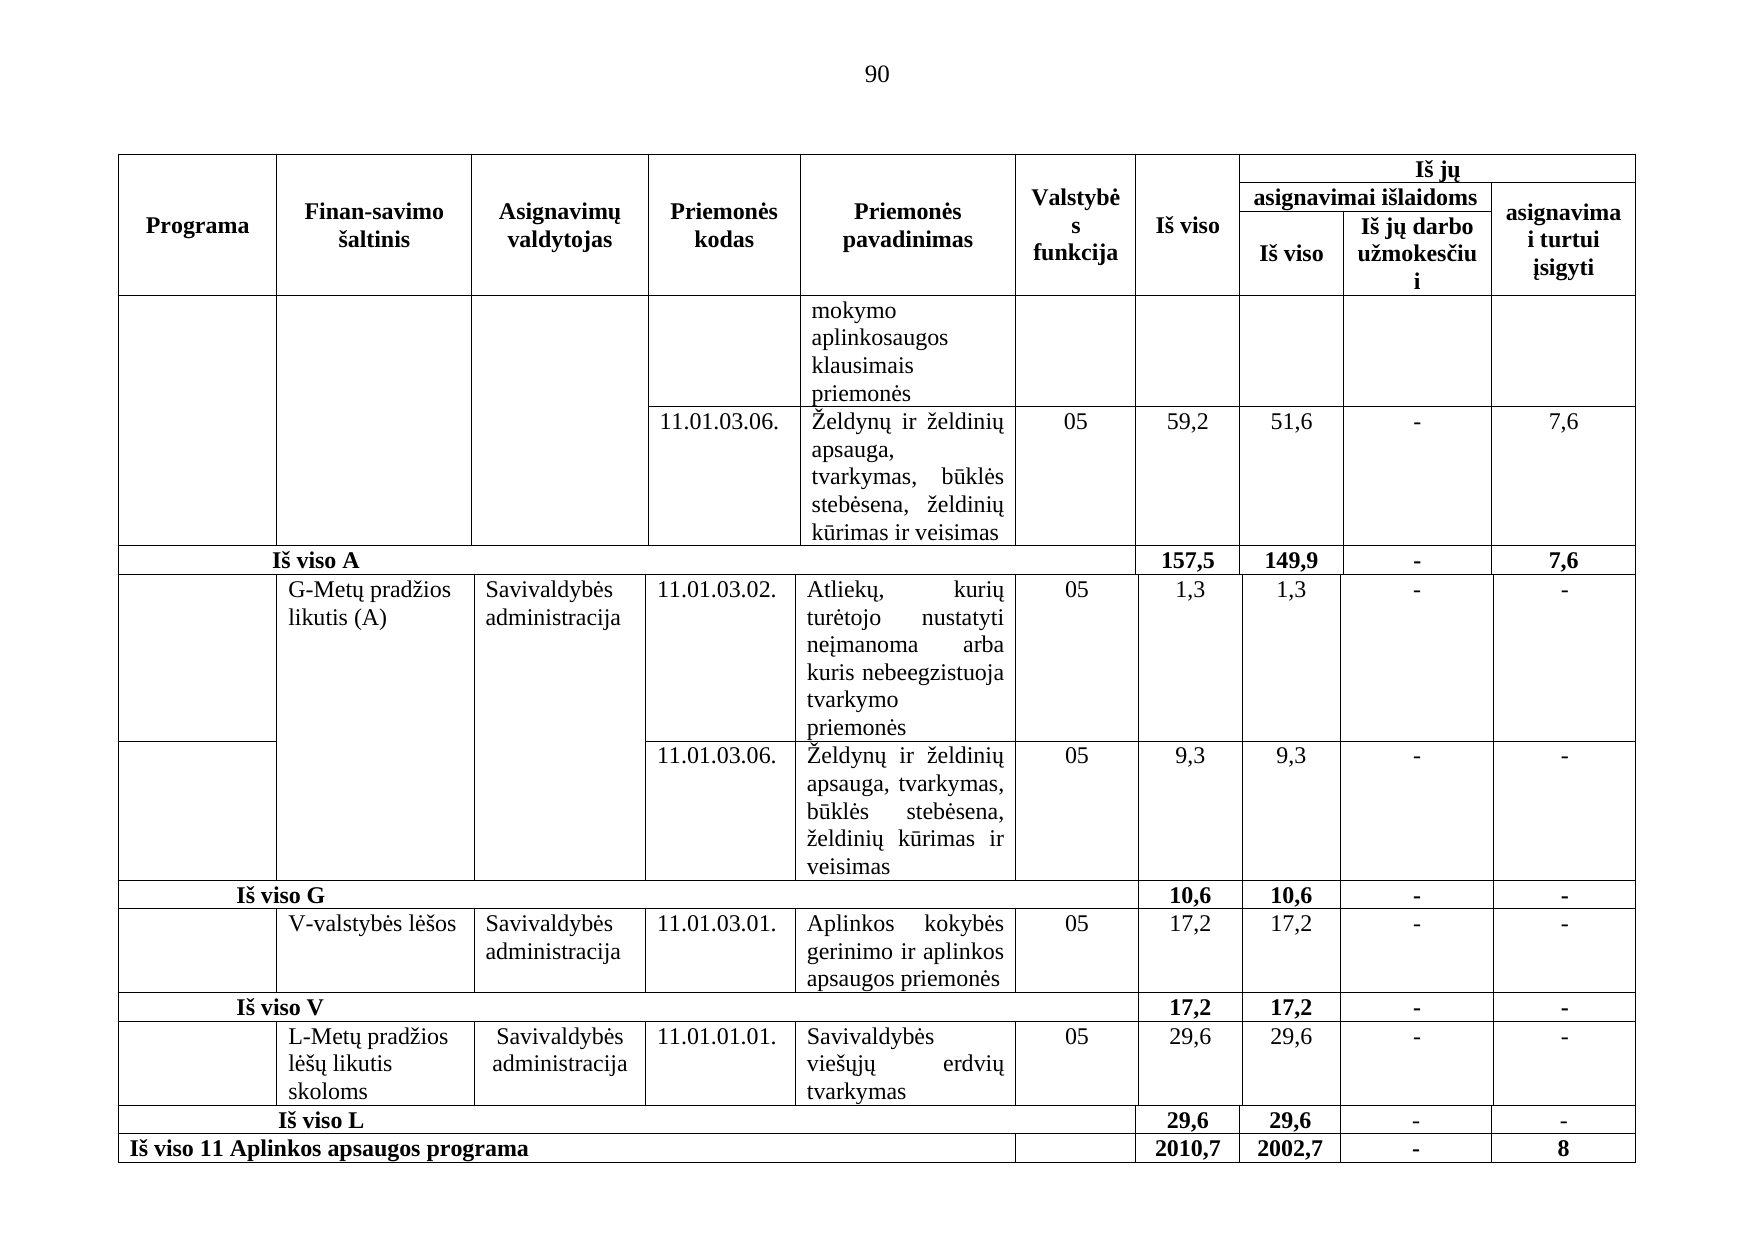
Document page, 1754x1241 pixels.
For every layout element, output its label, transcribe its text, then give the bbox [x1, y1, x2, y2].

table_cell - [1494, 881, 1635, 908]
table_cell [1016, 296, 1135, 406]
table_cell 17,2 [1243, 993, 1340, 1021]
table_cell 11.01.01.01. [646, 1022, 795, 1104]
table_cell G-Metų pradžios likutis (A) [277, 575, 474, 879]
table_cell 11.01.03.06. [649, 407, 800, 545]
table_cell Iš viso L [119, 1106, 1135, 1133]
table_header Valstybės funkcija [1016, 155, 1135, 295]
table_header Priemonės kodas [649, 155, 800, 295]
table_cell - [1492, 1106, 1635, 1133]
table_header Iš viso [1136, 155, 1239, 295]
table_header Priemonės pavadinimas [801, 155, 1015, 295]
table_cell V-valstybės lėšos [277, 909, 474, 992]
table_cell 7,6 [1492, 407, 1635, 545]
table_cell Iš viso [1240, 212, 1343, 295]
table_cell - [1341, 881, 1493, 908]
table_cell [472, 296, 648, 545]
table_cell [277, 296, 471, 545]
table_cell - [1341, 1022, 1493, 1104]
table_cell - [1341, 1106, 1491, 1133]
table_cell 11.01.03.02. [646, 575, 795, 741]
table_cell Želdynų ir želdinių apsauga, tvarkymas, būklės stebėsena, želdinių kūrimas ir veisimas [801, 407, 1015, 545]
table_cell 157,5 [1136, 546, 1239, 574]
table_cell - [1341, 575, 1493, 741]
table_cell [119, 296, 276, 545]
table_cell - [1341, 1134, 1491, 1162]
table_cell - [1494, 742, 1635, 879]
table_cell 11.01.03.01. [646, 909, 795, 992]
table_cell [119, 575, 276, 741]
table_cell - [1494, 1022, 1635, 1104]
table_cell - [1344, 296, 1491, 406]
table_header Iš jų [1240, 155, 1635, 182]
table_cell - [1494, 993, 1635, 1021]
table_cell 17,2 [1139, 909, 1242, 992]
table_cell mokymo aplinkosaugos klausimais priemonės [801, 296, 1015, 406]
table_cell 05 [1016, 575, 1138, 741]
table_cell Atliekų, kurių turėtojo nustatyti neįmanoma arba kuris nebeegzistuoja tvarkymo priemonės [796, 575, 1015, 741]
table_cell - [1344, 407, 1491, 545]
table_cell Savivaldybės viešųjų erdvių tvarkymas [796, 1022, 1015, 1104]
table_cell 05 [1016, 742, 1138, 879]
table_cell [1240, 296, 1343, 406]
table_cell - [1492, 296, 1635, 406]
table_cell Iš viso A [119, 546, 1135, 574]
table_cell [119, 1022, 276, 1104]
table_header Programa [119, 155, 276, 295]
table_cell 10,6 [1139, 881, 1242, 908]
table_cell [1136, 296, 1239, 406]
table_cell 17,2 [1139, 993, 1242, 1021]
table_cell 59,2 [1136, 407, 1239, 545]
table_cell - [1341, 993, 1493, 1021]
table_cell [649, 296, 800, 406]
table_cell 29,6 [1243, 1022, 1340, 1104]
table_cell - [1341, 742, 1493, 879]
table_cell 149,9 [1240, 546, 1343, 574]
table_header Asignavimų valdytojas [472, 155, 648, 295]
table_cell 05 [1016, 407, 1135, 545]
table_cell 11.01.03.06. [646, 742, 795, 879]
table_cell 9,3 [1243, 742, 1340, 879]
table_cell - [1341, 909, 1493, 992]
table_cell asignavimai išlaidoms [1240, 183, 1491, 211]
table_cell 29,6 [1139, 1022, 1242, 1104]
table_cell Savivaldybės administracija [475, 1022, 645, 1104]
table_cell Želdynų ir želdinių apsauga, tvarkymas, būklės stebėsena, želdinių kūrimas ir veisimas [796, 742, 1015, 879]
table_cell Iš viso 11 Aplinkos apsaugos programa [119, 1134, 1015, 1162]
table_cell 10,6 [1243, 881, 1340, 908]
table_cell - [1344, 546, 1491, 574]
table_cell [119, 742, 276, 879]
table_cell 2002,7 [1240, 1134, 1340, 1162]
table_header Finan-savimo šaltinis [277, 155, 471, 295]
table_cell 1,3 [1243, 575, 1340, 741]
table_cell 05 [1016, 909, 1138, 992]
table_cell 05 [1016, 1022, 1138, 1104]
table_cell [1016, 1134, 1135, 1162]
table_cell 29,6 [1240, 1106, 1340, 1133]
table_cell Savivaldybės administracija [475, 575, 645, 879]
table_cell 7,6 [1492, 546, 1635, 574]
table_cell 8 [1492, 1134, 1635, 1162]
table_cell [119, 909, 276, 992]
table_cell 17,2 [1243, 909, 1340, 992]
table_cell 2010,7 [1136, 1134, 1239, 1162]
table_cell - [1494, 909, 1635, 992]
table_cell L-Metų pradžios lėšų likutis skoloms [277, 1022, 474, 1104]
table_cell 51,6 [1240, 407, 1343, 545]
table_cell 1,3 [1139, 575, 1242, 741]
table_cell 29,6 [1136, 1106, 1239, 1133]
table_cell asignavimai turtui įsigyti [1492, 183, 1635, 295]
table_cell Iš viso V [119, 993, 1138, 1021]
table_cell Savivaldybės administracija [475, 909, 645, 992]
table_cell Aplinkos kokybės gerinimo ir aplinkos apsaugos priemonės [796, 909, 1015, 992]
table_cell 9,3 [1139, 742, 1242, 879]
table_cell Iš viso G [119, 881, 1138, 908]
table_cell - [1494, 575, 1635, 741]
table_cell Iš jų darbo užmokesčiui [1344, 212, 1491, 295]
